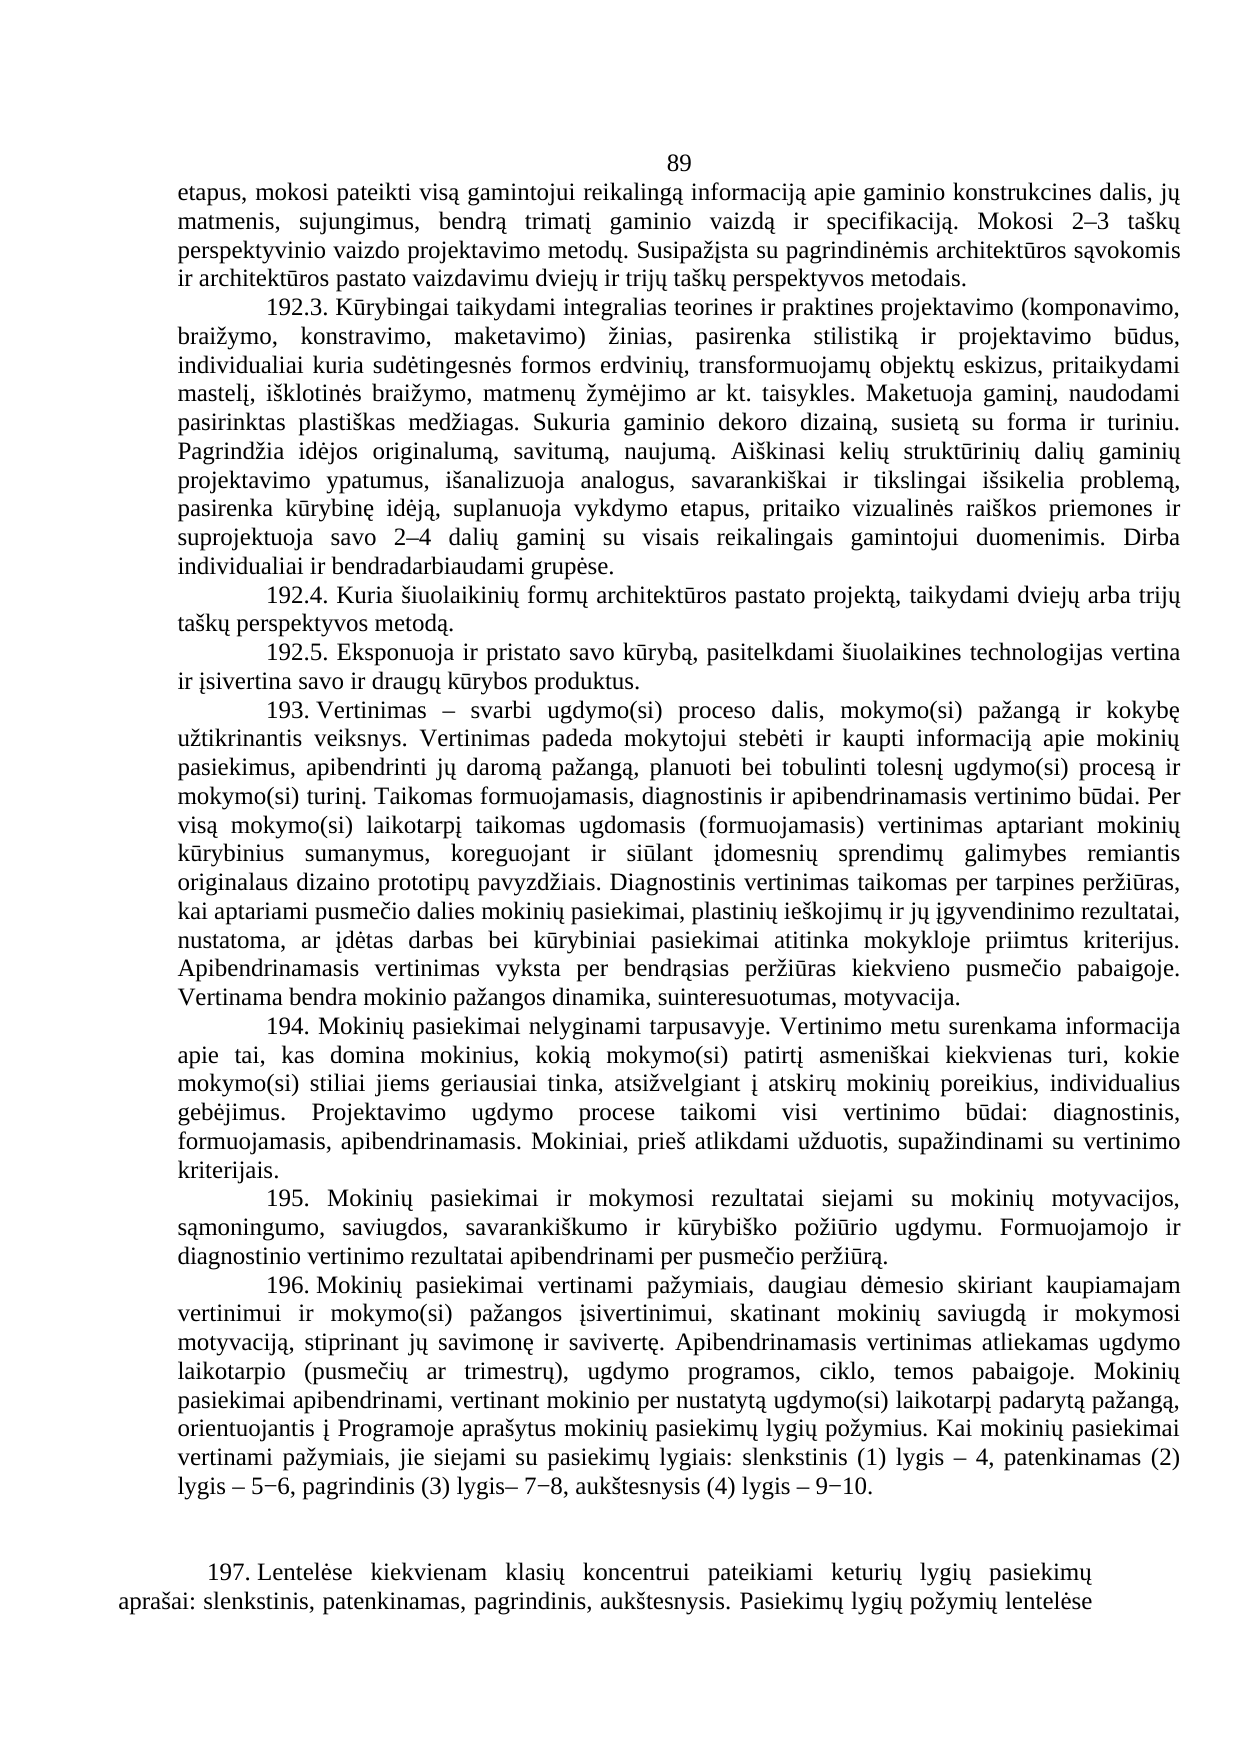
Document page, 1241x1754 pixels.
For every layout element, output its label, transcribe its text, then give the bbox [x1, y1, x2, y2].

text 195. Mokinių pasiekimai ir mokymosi rezultatai siejami su mokinių motyvacijos, sąmoningumo, saviugdos, savarankiškumo ir kūrybiško požiūrio ugdymu. Formuojamojo ir diagnostinio vertinimo rezultatai apibendrinami per pusmečio peržiūrą. [177, 1183, 1181, 1270]
text 192.5. Eksponuoja ir pristato savo kūrybą, pasitelkdami šiuolaikines technologijas vertina ir įsivertina savo ir draugų kūrybos produktus. [177, 637, 1181, 695]
text etapus, mokosi pateikti visą gamintojui reikalingą informaciją apie gaminio konstrukcines dalis, jų matmenis, sujungimus, bendrą trimatį gaminio vaizdą ir specifikaciją. Mokosi 2–3 taškų perspektyvinio vaizdo projektavimo metodų. Susipažįsta su pagrindinėmis architektūros sąvokomis ir architektūros pastato vaizdavimu dviejų ir trijų taškų perspektyvos metodais. [177, 177, 1181, 292]
text 193. Vertinimas – svarbi ugdymo(si) proceso dalis, mokymo(si) pažangą ir kokybę užtikrinantis veiksnys. Vertinimas padeda mokytojui stebėti ir kaupti informaciją apie mokinių pasiekimus, apibendrinti jų daromą pažangą, planuoti bei tobulinti tolesnį ugdymo(si) procesą ir mokymo(si) turinį. Taikomas formuojamasis, diagnostinis ir apibendrinamasis vertinimo būdai. Per visą mokymo(si) laikotarpį taikomas ugdomasis (formuojamasis) vertinimas aptariant mokinių kūrybinius sumanymus, koreguojant ir siūlant įdomesnių sprendimų galimybes remiantis originalaus dizaino prototipų pavyzdžiais. Diagnostinis vertinimas taikomas per tarpines peržiūras, kai aptariami pusmečio dalies mokinių pasiekimai, plastinių ieškojimų ir jų įgyvendinimo rezultatai, nustatoma, ar įdėtas darbas bei kūrybiniai pasiekimai atitinka mokykloje priimtus kriterijus. Apibendrinamasis vertinimas vyksta per bendrąsias peržiūras kiekvieno pusmečio pabaigoje. Vertinama bendra mokinio pažangos dinamika, suinteresuotumas, motyvacija. [177, 695, 1181, 1011]
text 197. Lentelėse kiekvienam klasių koncentrui pateikiami keturių lygių pasiekimų aprašai: slenkstinis, patenkinamas, pagrindinis, aukštesnysis. Pasiekimų lygių požymių lentelėse [118, 1557, 1092, 1615]
text 196. Mokinių pasiekimai vertinami pažymiais, daugiau dėmesio skiriant kaupiamajam vertinimui ir mokymo(si) pažangos įsivertinimui, skatinant mokinių saviugdą ir mokymosi motyvaciją, stiprinant jų savimonę ir savivertę. Apibendrinamasis vertinimas atliekamas ugdymo laikotarpio (pusmečių ar trimestrų), ugdymo programos, ciklo, temos pabaigoje. Mokinių pasiekimai apibendrinami, vertinant mokinio per nustatytą ugdymo(si) laikotarpį padarytą pažangą, orientuojantis į Programoje aprašytus mokinių pasiekimų lygių požymius. Kai mokinių pasiekimai vertinami pažymiais, jie siejami su pasiekimų lygiais: slenkstinis (1) lygis – 4, patenkinamas (2) lygis – 5−6, pagrindinis (3) lygis– 7−8, aukštesnysis (4) lygis – 9−10. [177, 1270, 1181, 1500]
text 194. Mokinių pasiekimai nelyginami tarpusavyje. Vertinimo metu surenkama informacija apie tai, kas domina mokinius, kokią mokymo(si) patirtį asmeniškai kiekvienas turi, kokie mokymo(si) stiliai jiems geriausiai tinka, atsižvelgiant į atskirų mokinių poreikius, individualius gebėjimus. Projektavimo ugdymo procese taikomi visi vertinimo būdai: diagnostinis, formuojamasis, apibendrinamasis. Mokiniai, prieš atlikdami užduotis, supažindinami su vertinimo kriterijais. [177, 1011, 1181, 1183]
text 192.4. Kuria šiuolaikinių formų architektūros pastato projektą, taikydami dviejų arba trijų taškų perspektyvos metodą. [177, 580, 1181, 637]
text 192.3. Kūrybingai taikydami integralias teorines ir praktines projektavimo (komponavimo, braižymo, konstravimo, maketavimo) žinias, pasirenka stilistiką ir projektavimo būdus, individualiai kuria sudėtingesnės formos erdvinių, transformuojamų objektų eskizus, pritaikydami mastelį, išklotinės braižymo, matmenų žymėjimo ar kt. taisykles. Maketuoja gaminį, naudodami pasirinktas plastiškas medžiagas. Sukuria gaminio dekoro dizainą, susietą su forma ir turiniu. Pagrindžia idėjos originalumą, savitumą, naujumą. Aiškinasi kelių struktūrinių dalių gaminių projektavimo ypatumus, išanalizuoja analogus, savarankiškai ir tikslingai išsikelia problemą, pasirenka kūrybinę idėją, suplanuoja vykdymo etapus, pritaiko vizualinės raiškos priemones ir suprojektuoja savo 2–4 dalių gaminį su visais reikalingais gamintojui duomenimis. Dirba individualiai ir bendradarbiaudami grupėse. [177, 292, 1181, 580]
